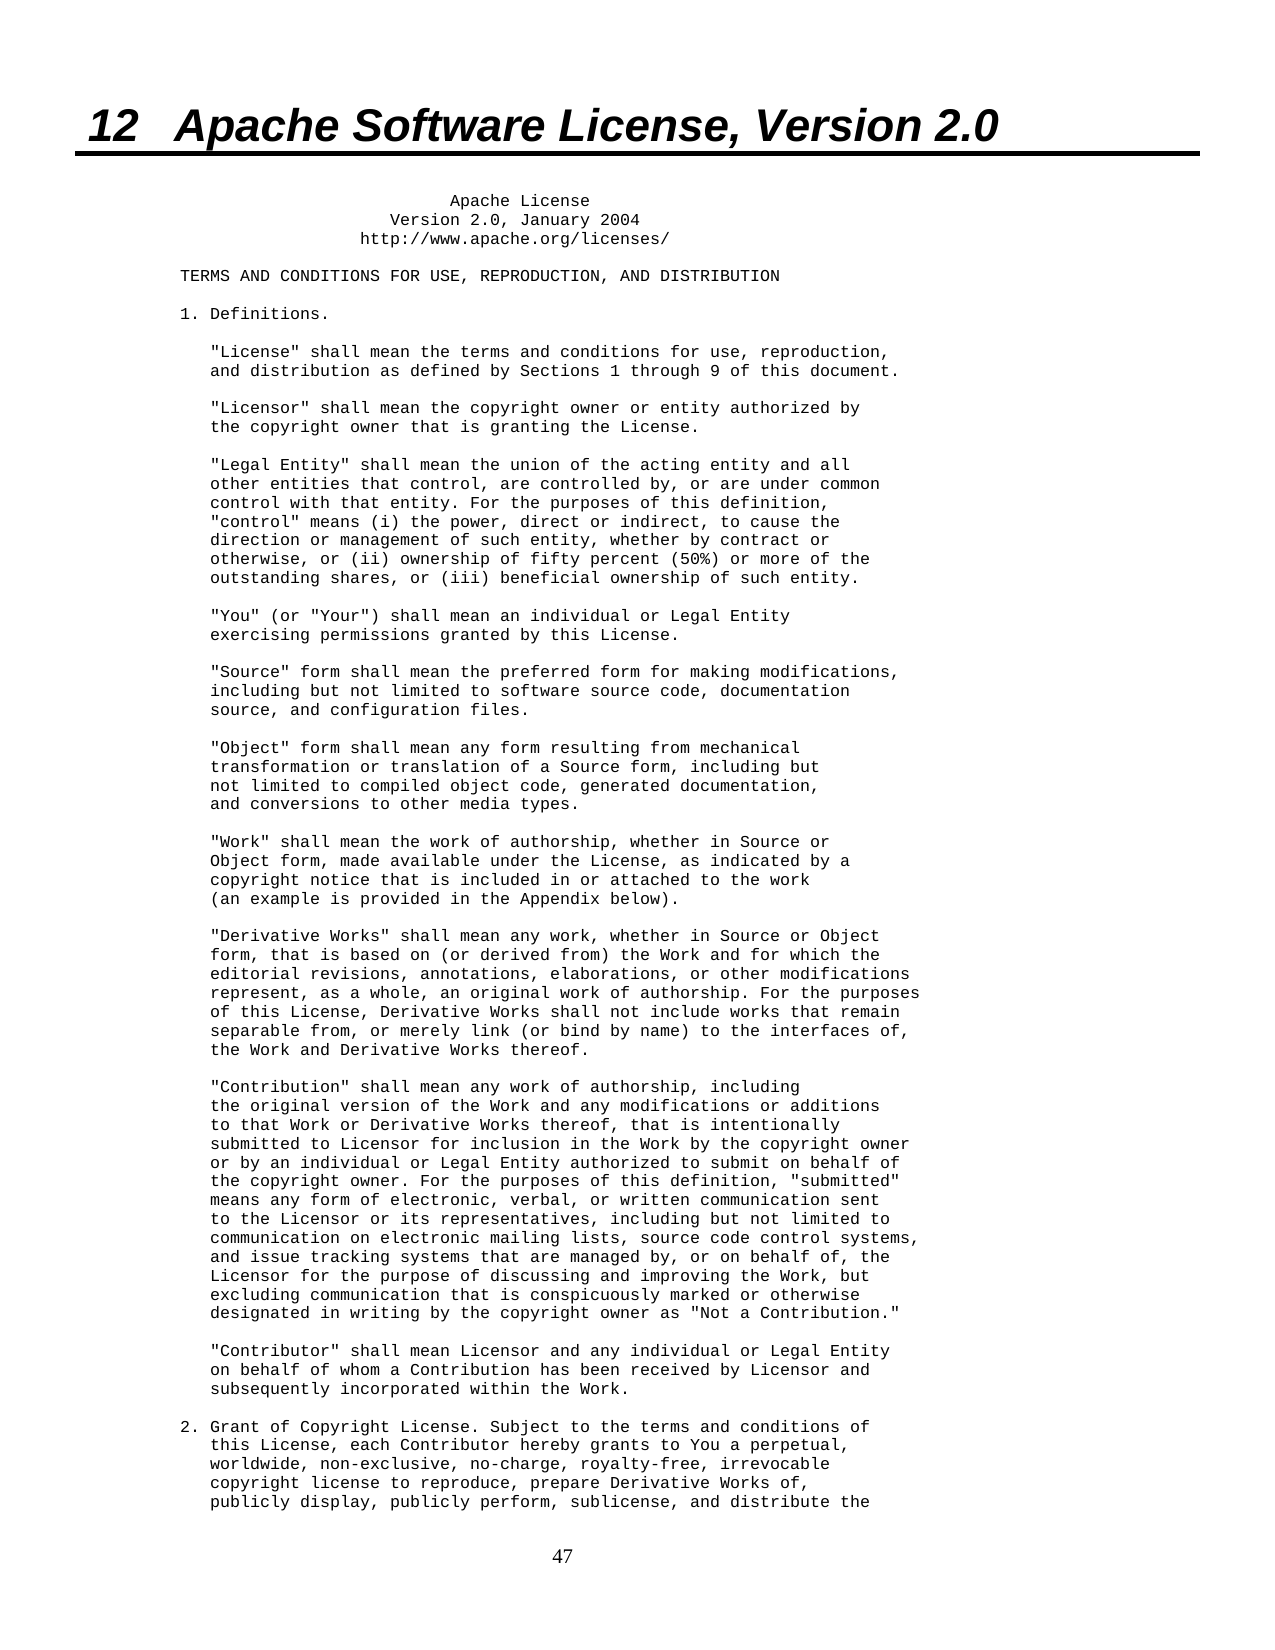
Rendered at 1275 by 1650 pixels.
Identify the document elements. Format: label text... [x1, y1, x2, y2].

text worldwide, non-exclusive, no-charge, royalty-free, irrevocable [150, 1456, 1200, 1475]
text control with that entity. For the purposes of this definition, [150, 494, 1200, 513]
text form, that is based on (or derived from) the Work and for which the [150, 947, 1200, 966]
text "You" (or "Your") shall mean an individual or Legal Entity [150, 607, 1200, 626]
text not limited to compiled object code, generated documentation, [150, 777, 1200, 796]
text "Object" form shall mean any form resulting from mechanical [150, 739, 1200, 758]
text and distribution as defined by Sections 1 through 9 of this document. [150, 362, 1200, 381]
text subsequently incorporated within the Work. [150, 1380, 1200, 1399]
text "Derivative Works" shall mean any work, whether in Source or Object [150, 928, 1200, 947]
text 1. Definitions. [150, 306, 1200, 324]
subtitle Apache Software License, Version 2.0 [75, 100, 1200, 151]
text represent, as a whole, an original work of authorship. For the purposes [150, 984, 1200, 1003]
text the original version of the Work and any modifications or additions [150, 1098, 1200, 1116]
text including but not limited to software source code, documentation [150, 683, 1200, 702]
text or by an individual or Legal Entity authorized to submit on behalf of [150, 1154, 1200, 1173]
text separable from, or merely link (or bind by name) to the interfaces of, [150, 1022, 1200, 1041]
text publicly display, publicly perform, sublicense, and distribute the [150, 1493, 1200, 1512]
text the copyright owner that is granting the License. [150, 419, 1200, 438]
text communication on electronic mailing lists, source code control systems, [150, 1229, 1200, 1248]
text to that Work or Derivative Works thereof, that is intentionally [150, 1116, 1200, 1135]
text source, and configuration files. [150, 702, 1200, 721]
text "Contributor" shall mean Licensor and any individual or Legal Entity [150, 1343, 1200, 1362]
text Object form, made available under the License, as indicated by a [150, 852, 1200, 871]
text submitted to Licensor for inclusion in the Work by the copyright owner [150, 1135, 1200, 1154]
text and conversions to other media types. [150, 796, 1200, 815]
text transformation or translation of a Source form, including but [150, 758, 1200, 777]
text and issue tracking systems that are managed by, or on behalf of, the [150, 1248, 1200, 1267]
text (an example is provided in the Appendix below). [150, 890, 1200, 909]
text TERMS AND CONDITIONS FOR USE, REPRODUCTION, AND DISTRIBUTION [150, 268, 1200, 287]
text http://www.apache.org/licenses/ [150, 230, 1200, 249]
text "control" means (i) the power, direct or indirect, to cause the [150, 513, 1200, 532]
text "License" shall mean the terms and conditions for use, reproduction, [150, 343, 1200, 362]
text designated in writing by the copyright owner as "Not a Contribution." [150, 1305, 1200, 1324]
text "Source" form shall mean the preferred form for making modifications, [150, 664, 1200, 683]
text Apache License [150, 193, 1200, 211]
text exercising permissions granted by this License. [150, 626, 1200, 645]
text means any form of electronic, verbal, or written communication sent [150, 1192, 1200, 1211]
text "Work" shall mean the work of authorship, whether in Source or [150, 834, 1200, 852]
text Version 2.0, January 2004 [150, 211, 1200, 230]
text otherwise, or (ii) ownership of fifty percent (50%) or more of the [150, 551, 1200, 570]
text excluding communication that is conspicuously marked or otherwise [150, 1286, 1200, 1305]
text Licensor for the purpose of discussing and improving the Work, but [150, 1267, 1200, 1286]
text on behalf of whom a Contribution has been received by Licensor and [150, 1362, 1200, 1380]
text this License, each Contributor hereby grants to You a perpetual, [150, 1437, 1200, 1456]
text outstanding shares, or (iii) beneficial ownership of such entity. [150, 570, 1200, 588]
text copyright license to reproduce, prepare Derivative Works of, [150, 1475, 1200, 1493]
text 2. Grant of Copyright License. Subject to the terms and conditions of [150, 1418, 1200, 1437]
text the copyright owner. For the purposes of this definition, "submitted" [150, 1173, 1200, 1192]
text "Licensor" shall mean the copyright owner or entity authorized by [150, 400, 1200, 419]
text copyright notice that is included in or attached to the work [150, 871, 1200, 890]
text "Legal Entity" shall mean the union of the acting entity and all [150, 457, 1200, 475]
text the Work and Derivative Works thereof. [150, 1041, 1200, 1060]
text "Contribution" shall mean any work of authorship, including [150, 1079, 1200, 1098]
text of this License, Derivative Works shall not include works that remain [150, 1003, 1200, 1022]
text to the Licensor or its representatives, including but not limited to [150, 1211, 1200, 1229]
text other entities that control, are controlled by, or are under common [150, 475, 1200, 494]
text editorial revisions, annotations, elaborations, or other modifications [150, 966, 1200, 984]
text direction or management of such entity, whether by contract or [150, 532, 1200, 551]
